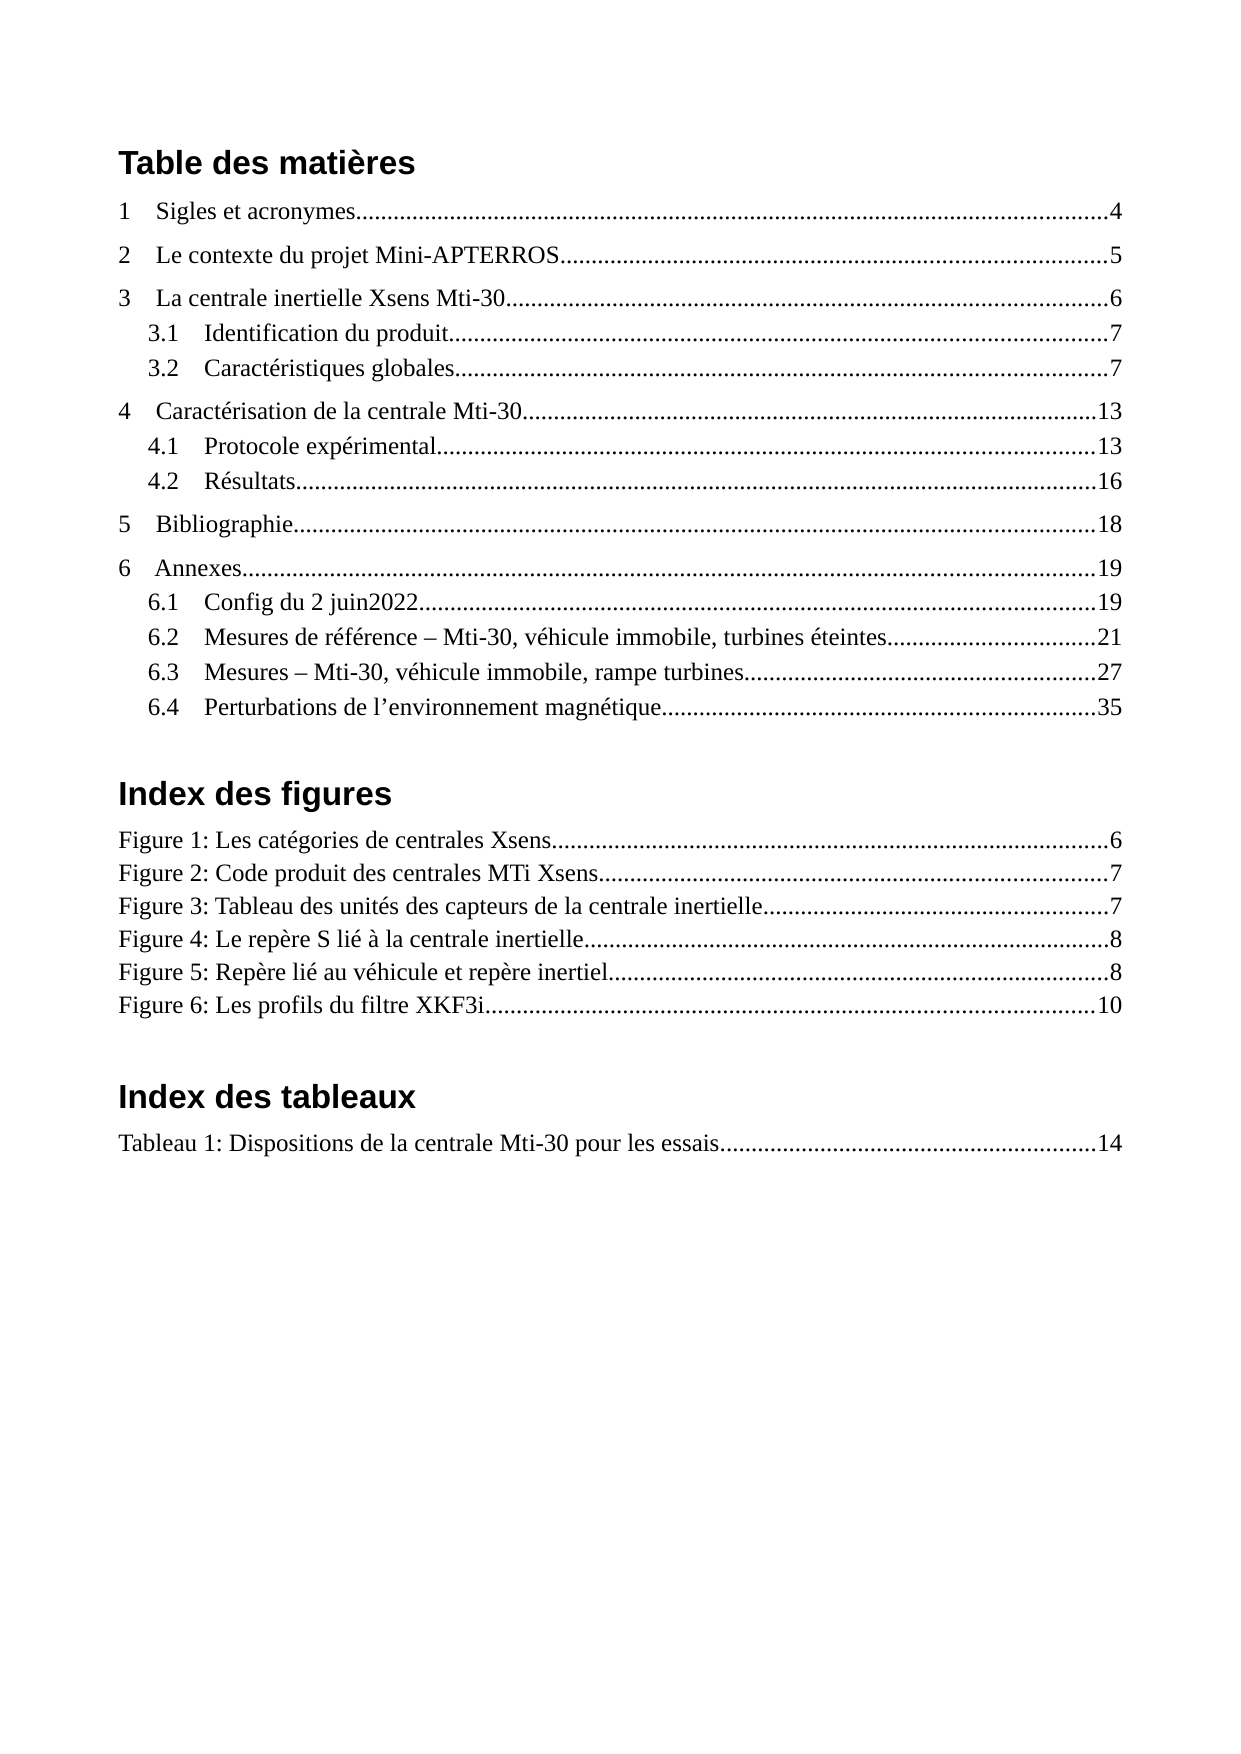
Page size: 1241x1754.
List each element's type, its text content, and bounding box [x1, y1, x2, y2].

subtitle Index des tableaux [118, 1077, 1122, 1115]
text 3.1 Identification du produit 7 [148, 318, 1122, 347]
text 6.1 Config du 2 juin2022 19 [148, 587, 1122, 616]
text 3 La centrale inertielle Xsens Mti-30 6 [118, 283, 1122, 312]
text 6.4 Perturbations de l’environnement magnétique 35 [148, 692, 1122, 720]
text 6.2 Mesures de référence – Mti-30, véhicule immobile, turbines éteintes 21 [148, 622, 1122, 651]
text 1 Sigles et acronymes 4 [118, 196, 1122, 225]
text 4.1 Protocole expérimental 13 [148, 431, 1122, 460]
text Figure 2: Code produit des centrales MTi Xsens 7 [118, 858, 1122, 887]
text 4 Caractérisation de la centrale Mti-30 13 [118, 396, 1122, 425]
text Figure 5: Repère lié au véhicule et repère inertiel 8 [118, 957, 1122, 986]
text 5 Bibliographie 18 [118, 509, 1122, 538]
text 6 Annexes 19 [118, 553, 1122, 582]
subtitle Index des figures [118, 774, 1122, 812]
text 3.2 Caractéristiques globales 7 [148, 353, 1122, 382]
text Figure 6: Les profils du filtre XKF3i 10 [118, 990, 1122, 1019]
text Figure 1: Les catégories de centrales Xsens 6 [118, 825, 1122, 854]
text 4.2 Résultats 16 [148, 466, 1122, 494]
text Tableau 1: Dispositions de la centrale Mti-30 pour les essais. 14 [118, 1128, 1122, 1157]
text 6.3 Mesures – Mti-30, véhicule immobile, rampe turbines 27 [148, 657, 1122, 686]
text Figure 3: Tableau des unités des capteurs de la centrale inertielle 7 [118, 891, 1122, 920]
text Figure 4: Le repère S lié à la centrale inertielle 8 [118, 924, 1122, 953]
subtitle Table des matières [118, 143, 1122, 182]
text 2 Le contexte du projet Mini-APTERROS 5 [118, 240, 1122, 269]
